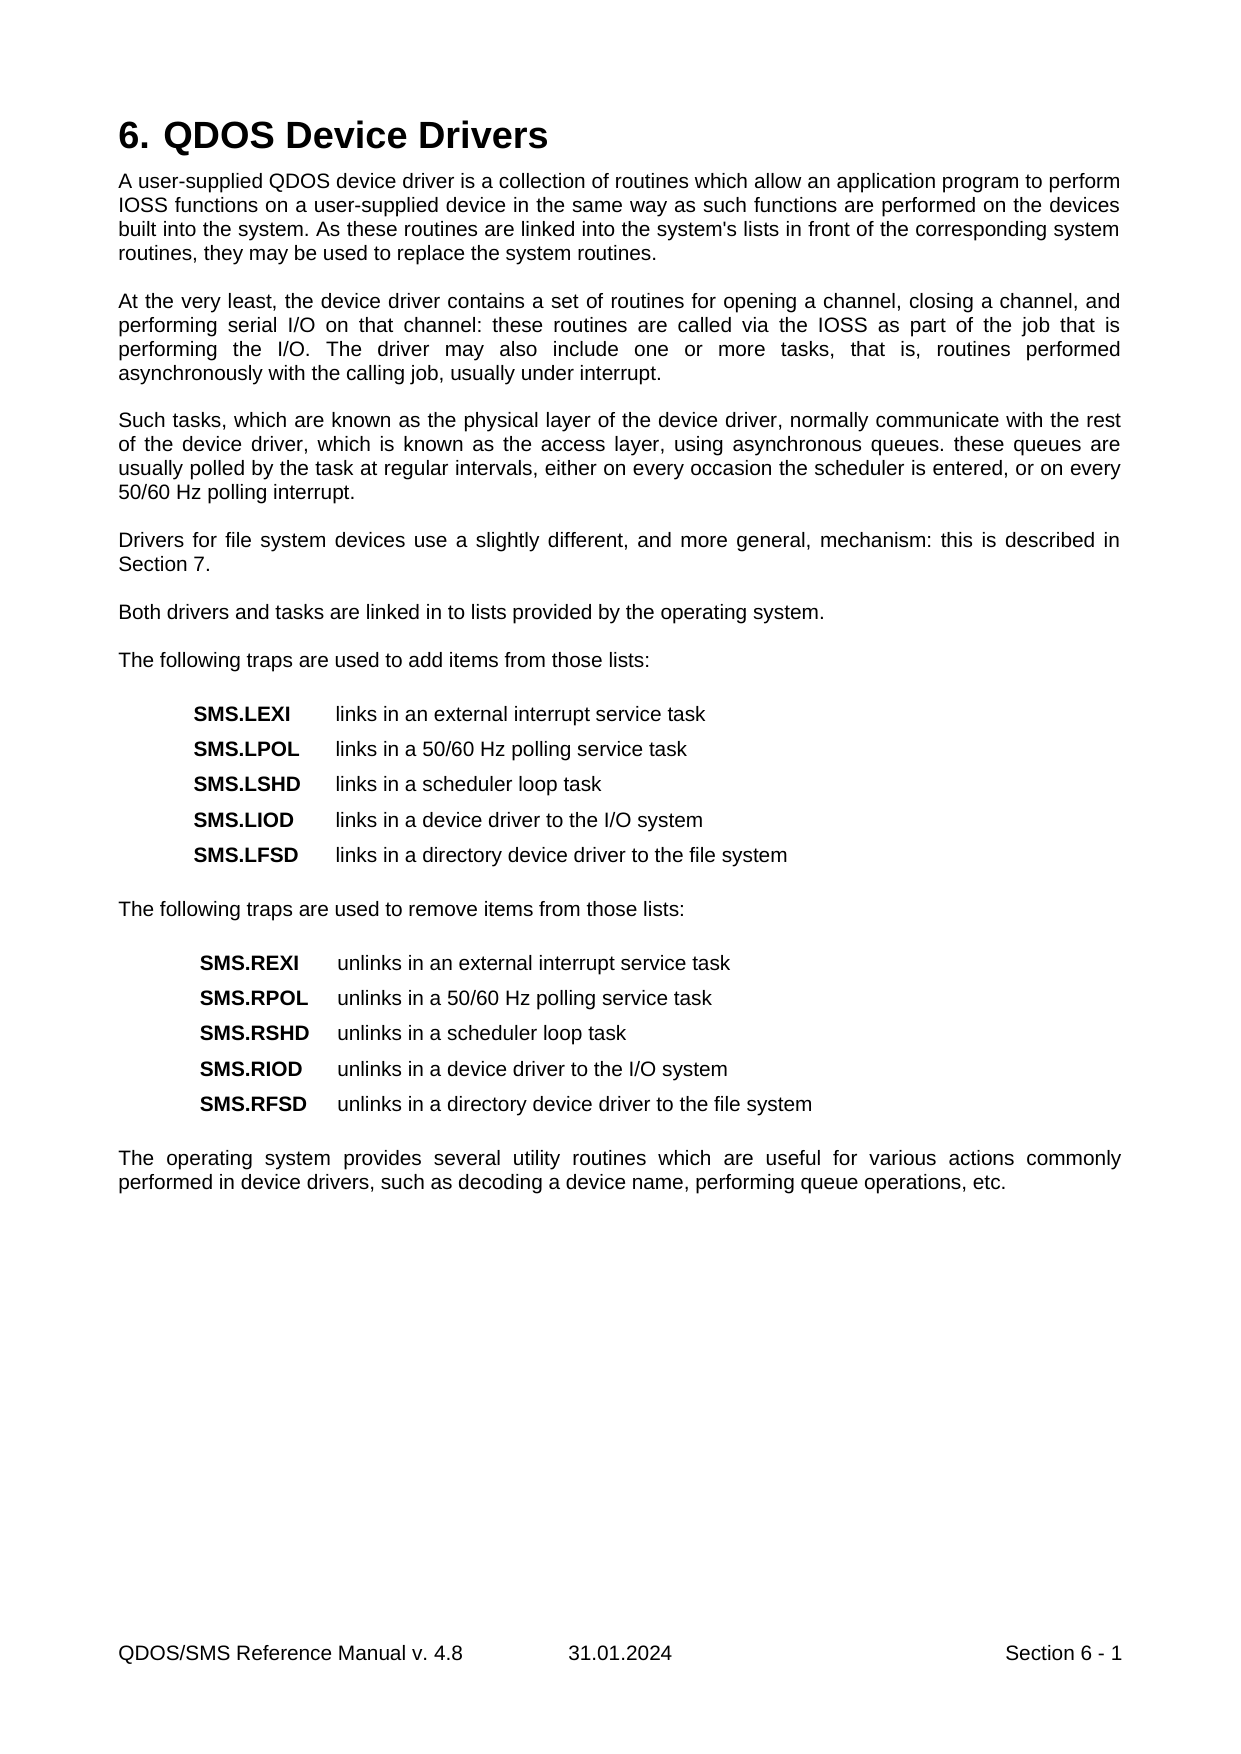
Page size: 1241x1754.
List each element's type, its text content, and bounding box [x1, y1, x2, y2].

table_cell SMS.RFSD [194, 1086, 331, 1122]
table_cell unlinks in a scheduler loop task [331, 1016, 837, 1051]
table_cell links in a scheduler loop task [330, 767, 837, 802]
table_cell unlinks in a device driver to the I/O system [331, 1051, 837, 1086]
table_cell links in a device driver to the I/O system [330, 802, 837, 837]
table_header links in an external interrupt service task [330, 696, 837, 731]
table_cell SMS.LPOL [188, 731, 330, 767]
text At the very least, the device driver contains a set of routines for opening a channel, closing a channel, and performing serial I/O on that channel: these routines are called via the IOSS as part of the job that is performing the I/O. The driver may also include one or more tasks, that is, routines performed asynchronously with the calling job, usually under interrupt. [118, 288, 1122, 384]
table_cell links in a directory device driver to the file system [330, 838, 837, 873]
text Both drivers and tasks are linked in to lists provided by the operating system. [118, 600, 1122, 624]
table_cell SMS.RIOD [194, 1051, 331, 1086]
table_header unlinks in an external interrupt service task [331, 945, 837, 980]
text The following traps are used to add items from those lists: [118, 648, 1122, 672]
text Drivers for file system devices use a slightly different, and more general, mechanism: this is described in Section 7. [118, 528, 1122, 576]
table_cell SMS.LSHD [188, 767, 330, 802]
table_cell SMS.RPOL [194, 980, 331, 1016]
table_header SMS.REXI [194, 945, 331, 980]
table_header SMS.LEXI [188, 696, 330, 731]
text Such tasks, which are known as the physical layer of the device driver, normally communicate with the rest of the device driver, which is known as the access layer, using asynchronous queues. these queues are usually polled by the task at regular intervals, either on every occasion the scheduler is entered, or on every 50/60 Hz polling interrupt. [118, 408, 1122, 504]
table_cell links in a 50/60 Hz polling service task [330, 731, 837, 767]
table_cell SMS.LFSD [188, 838, 330, 873]
text A user-supplied QDOS device driver is a collection of routines which allow an application program to perform IOSS functions on a user-supplied device in the same way as such functions are performed on the devices built into the system. As these routines are linked into the system's lists in front of the corresponding system routines, they may be used to replace the system routines. [118, 169, 1122, 264]
text The following traps are used to remove items from those lists: [118, 897, 1122, 921]
table_cell unlinks in a 50/60 Hz polling service task [331, 980, 837, 1016]
table_cell SMS.RSHD [194, 1016, 331, 1051]
text The operating system provides several utility routines which are useful for various actions commonly performed in device drivers, such as decoding a device name, performing queue operations, etc. [118, 1146, 1122, 1194]
table_cell SMS.LIOD [188, 802, 330, 837]
subtitle QDOS Device Drivers [118, 112, 1122, 156]
table_cell unlinks in a directory device driver to the file system [331, 1086, 837, 1122]
